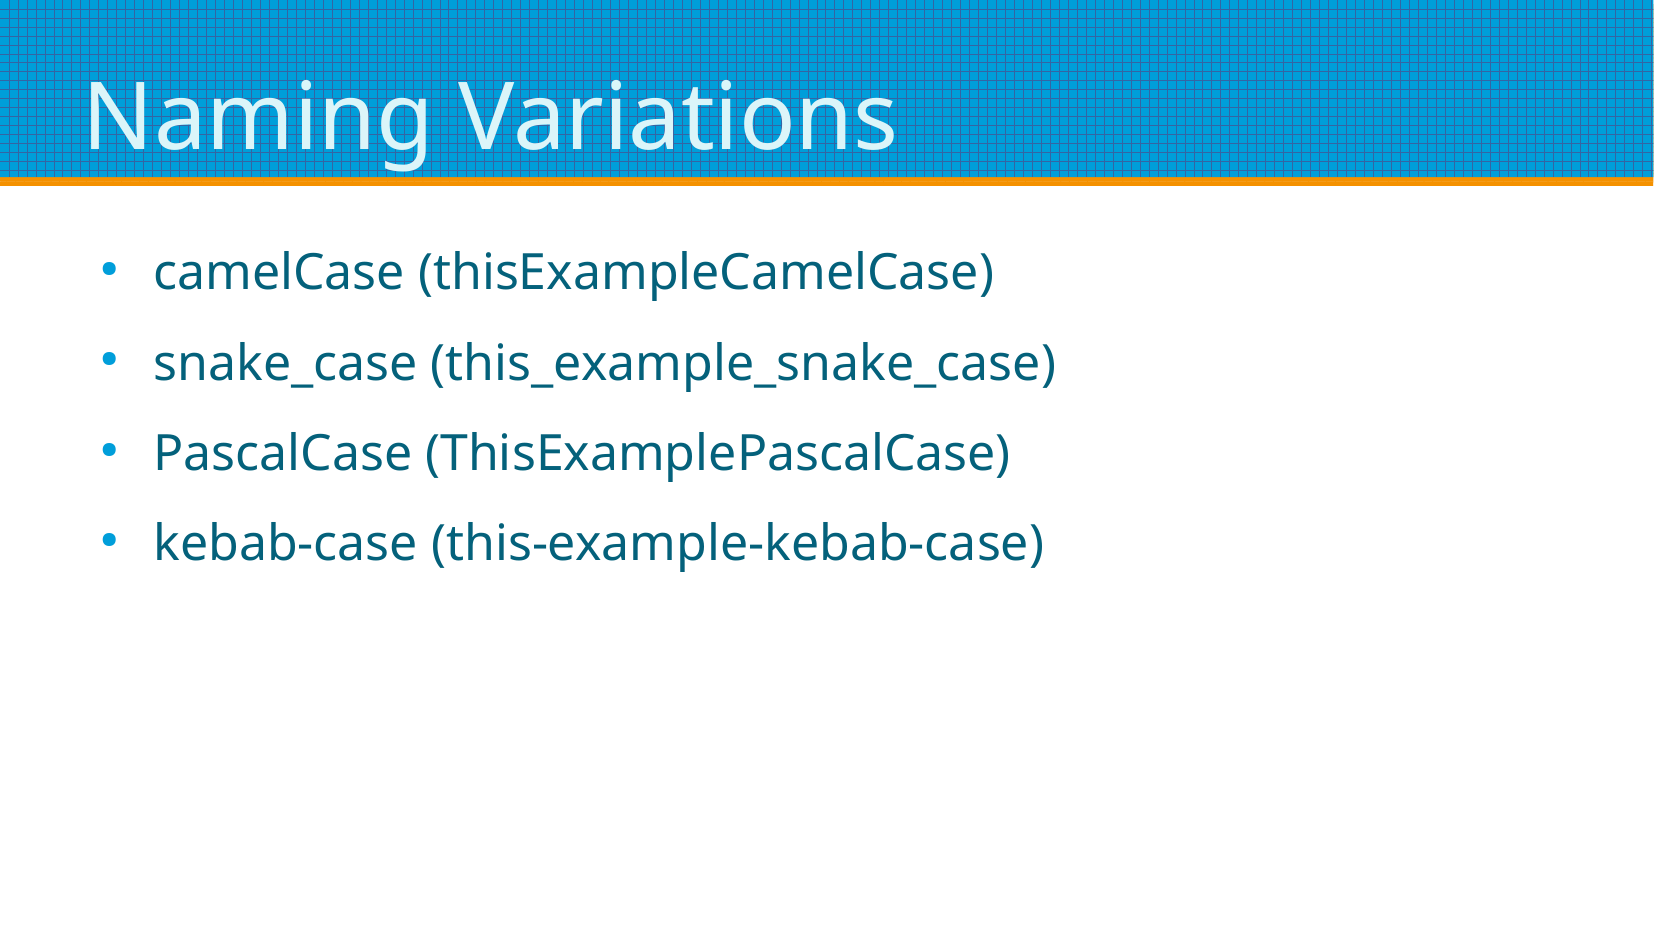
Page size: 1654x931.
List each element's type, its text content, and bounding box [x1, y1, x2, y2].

title Naming Variations [82, 14, 1571, 178]
list camelCase (thisExampleCamelCase) snake_case (this_example_snake_case) PascalCase (ThisExamplePascalCase) kebab-case (this-example-kebab-case) [82, 236, 1571, 813]
